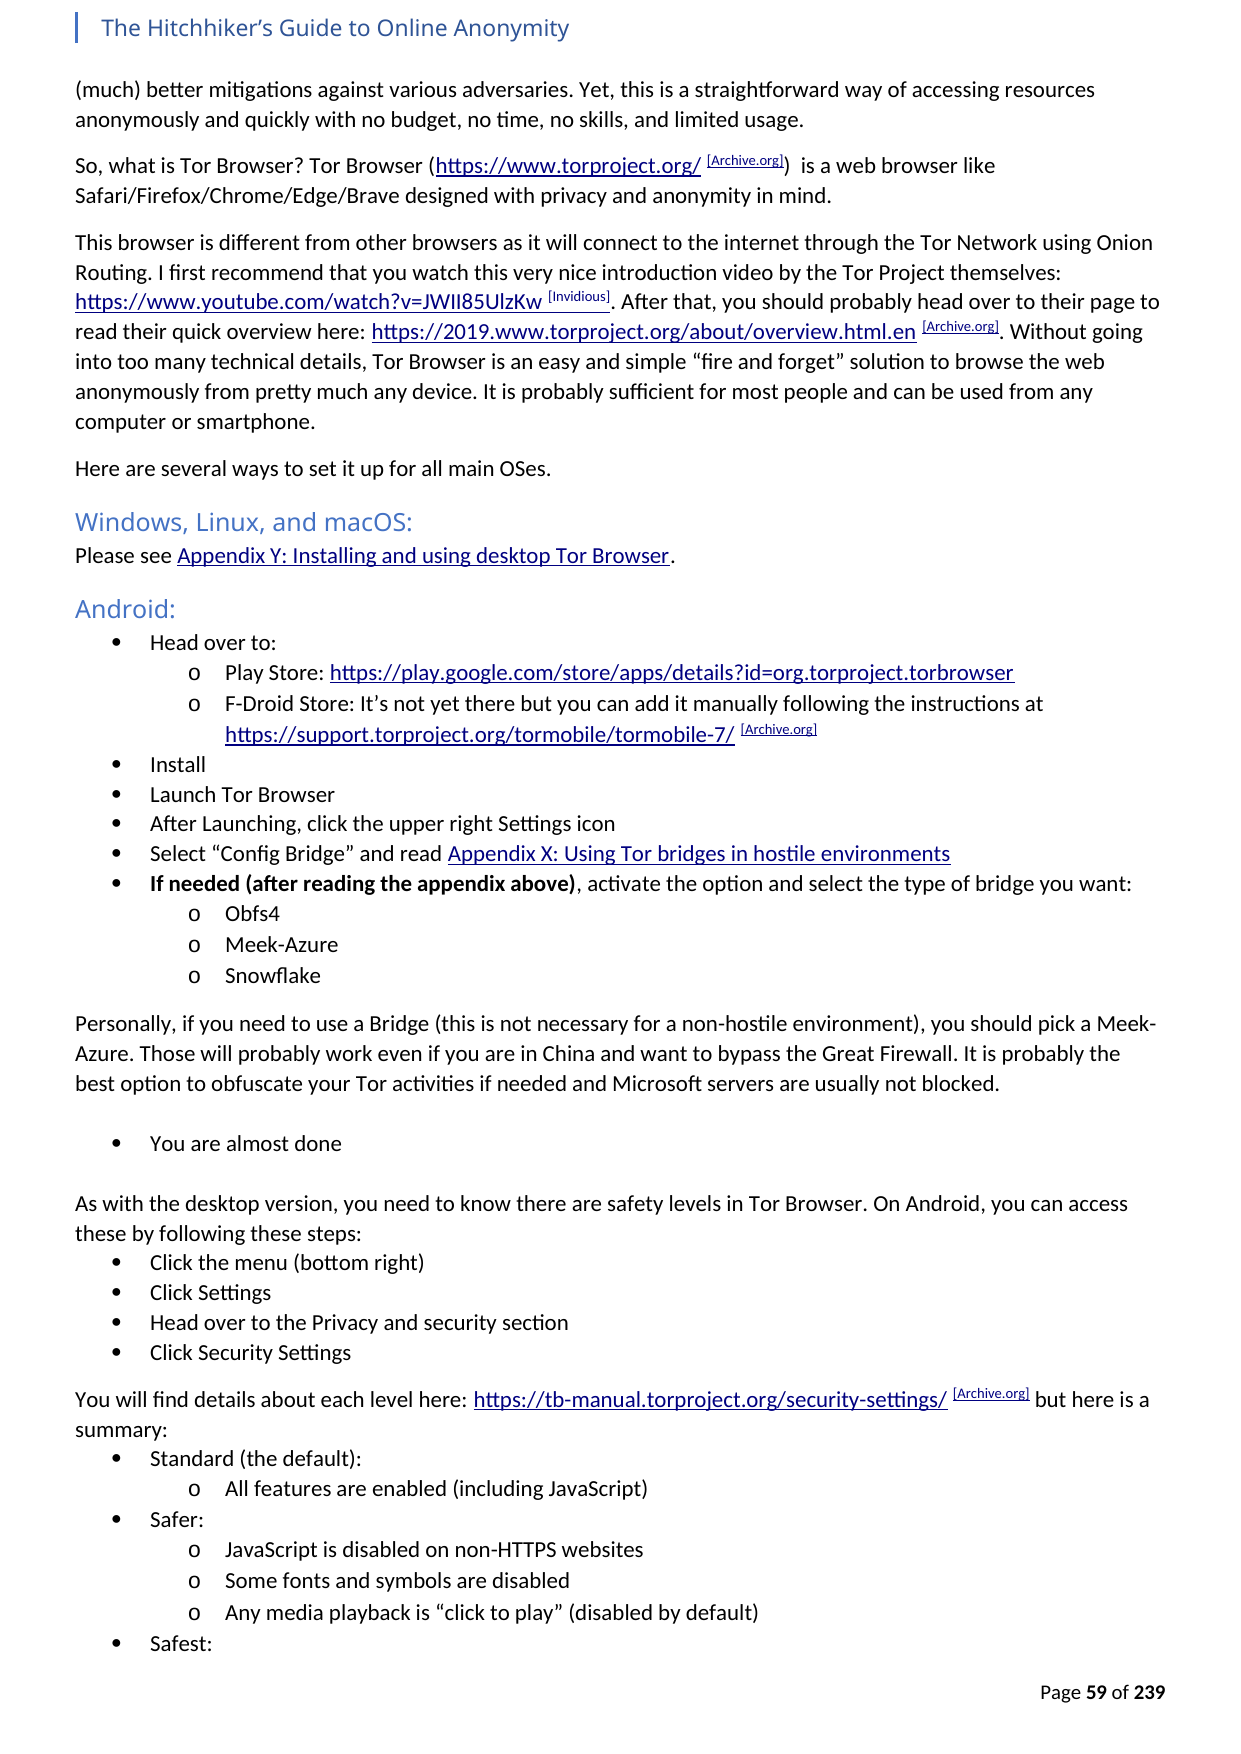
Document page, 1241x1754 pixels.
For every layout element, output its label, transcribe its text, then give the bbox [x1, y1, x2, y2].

list Select “Config Bridge” and read Appendix X: Using Tor bridges in hostile environments [112, 839, 1165, 867]
text Please see Appendix Y: Installing and using desktop Tor Browser. [75, 541, 1165, 569]
list Click the menu (bottom right) [112, 1248, 1165, 1277]
list Snowflake [187, 962, 1165, 991]
list Play Store: https://play.google.com/store/apps/details?id=org.torproject.torbrowser [187, 658, 1165, 687]
list Any media playback is “click to play” (disabled by default) [187, 1598, 1165, 1627]
list JavaScript is disabled on non-HTTPS websites [187, 1536, 1165, 1565]
subtitle Android: [75, 591, 1165, 626]
list Standard (the default): [112, 1444, 1165, 1473]
list If needed (after reading the appendix above), activate the option and select the type of bridge you want: [112, 869, 1165, 897]
text As with the desktop version, you need to know there are safety levels in Tor Browser. On Android, you can access these by following these steps: [75, 1189, 1165, 1247]
list Head over to: [112, 628, 1165, 656]
text (much) better mitigations against various adversaries. Yet, this is a straightforward way of accessing resources anonymously and quickly with no budget, no time, no skills, and limited usage. [75, 75, 1165, 133]
text Personally, if you need to use a Bridge (this is not necessary for a non-hostile environment), you should pick a Meek-Azure. Those will probably work even if you are in China and want to bypass the Great Firewall. It is probably the best option to obfuscate your Tor activities if needed and Microsoft servers are usually not blocked. [75, 1009, 1165, 1097]
list You are almost done [112, 1129, 1165, 1157]
text Here are several ways to set it up for all main OSes. [75, 454, 1165, 482]
subtitle Windows, Linux, and macOS: [75, 504, 1165, 538]
text You will find details about each level here: https://tb-manual.torproject.org/security-settings/ [Archive.org] but here is a summary: [75, 1385, 1165, 1443]
list Meek-Azure [187, 930, 1165, 959]
list F-Droid Store: It’s not yet there but you can add it manually following the instructions at https://support.torproject.org/tormobile/tormobile-7/ [Archive.org] [187, 689, 1165, 748]
list Install [112, 750, 1165, 778]
list All features are enabled (including JavaScript) [187, 1474, 1165, 1504]
text This browser is different from other browsers as it will connect to the internet through the Tor Network using Onion Routing. I first recommend that you watch this very nice introduction video by the Tor Project themselves: https://www.youtube.com/watch?v=JWII85UlzKw [Invidious]. After that, you should probably head over to their page to read their quick overview here: https://2019.www.torproject.org/about/overview.html.en [Archive.org]. Without going into too many technical details, Tor Browser is an easy and simple “fire and forget” solution to browse the web anonymously from pretty much any device. It is probably sufficient for most people and can be used from any computer or smartphone. [75, 228, 1165, 435]
list Some fonts and symbols are disabled [187, 1567, 1165, 1596]
text So, what is Tor Browser? Tor Browser (https://www.torproject.org/ [Archive.org]) is a web browser like Safari/Firefox/Chrome/Edge/Brave designed with privacy and anonymity in mind. [75, 151, 1165, 209]
list Click Settings [112, 1278, 1165, 1306]
list Obfs4 [187, 899, 1165, 928]
list Safer: [112, 1506, 1165, 1534]
list After Launching, click the upper right Settings icon [112, 809, 1165, 838]
list Launch Tor Browser [112, 780, 1165, 808]
list Click Security Settings [112, 1338, 1165, 1366]
list Head over to the Privacy and security section [112, 1308, 1165, 1336]
list Safest: [112, 1629, 1165, 1657]
